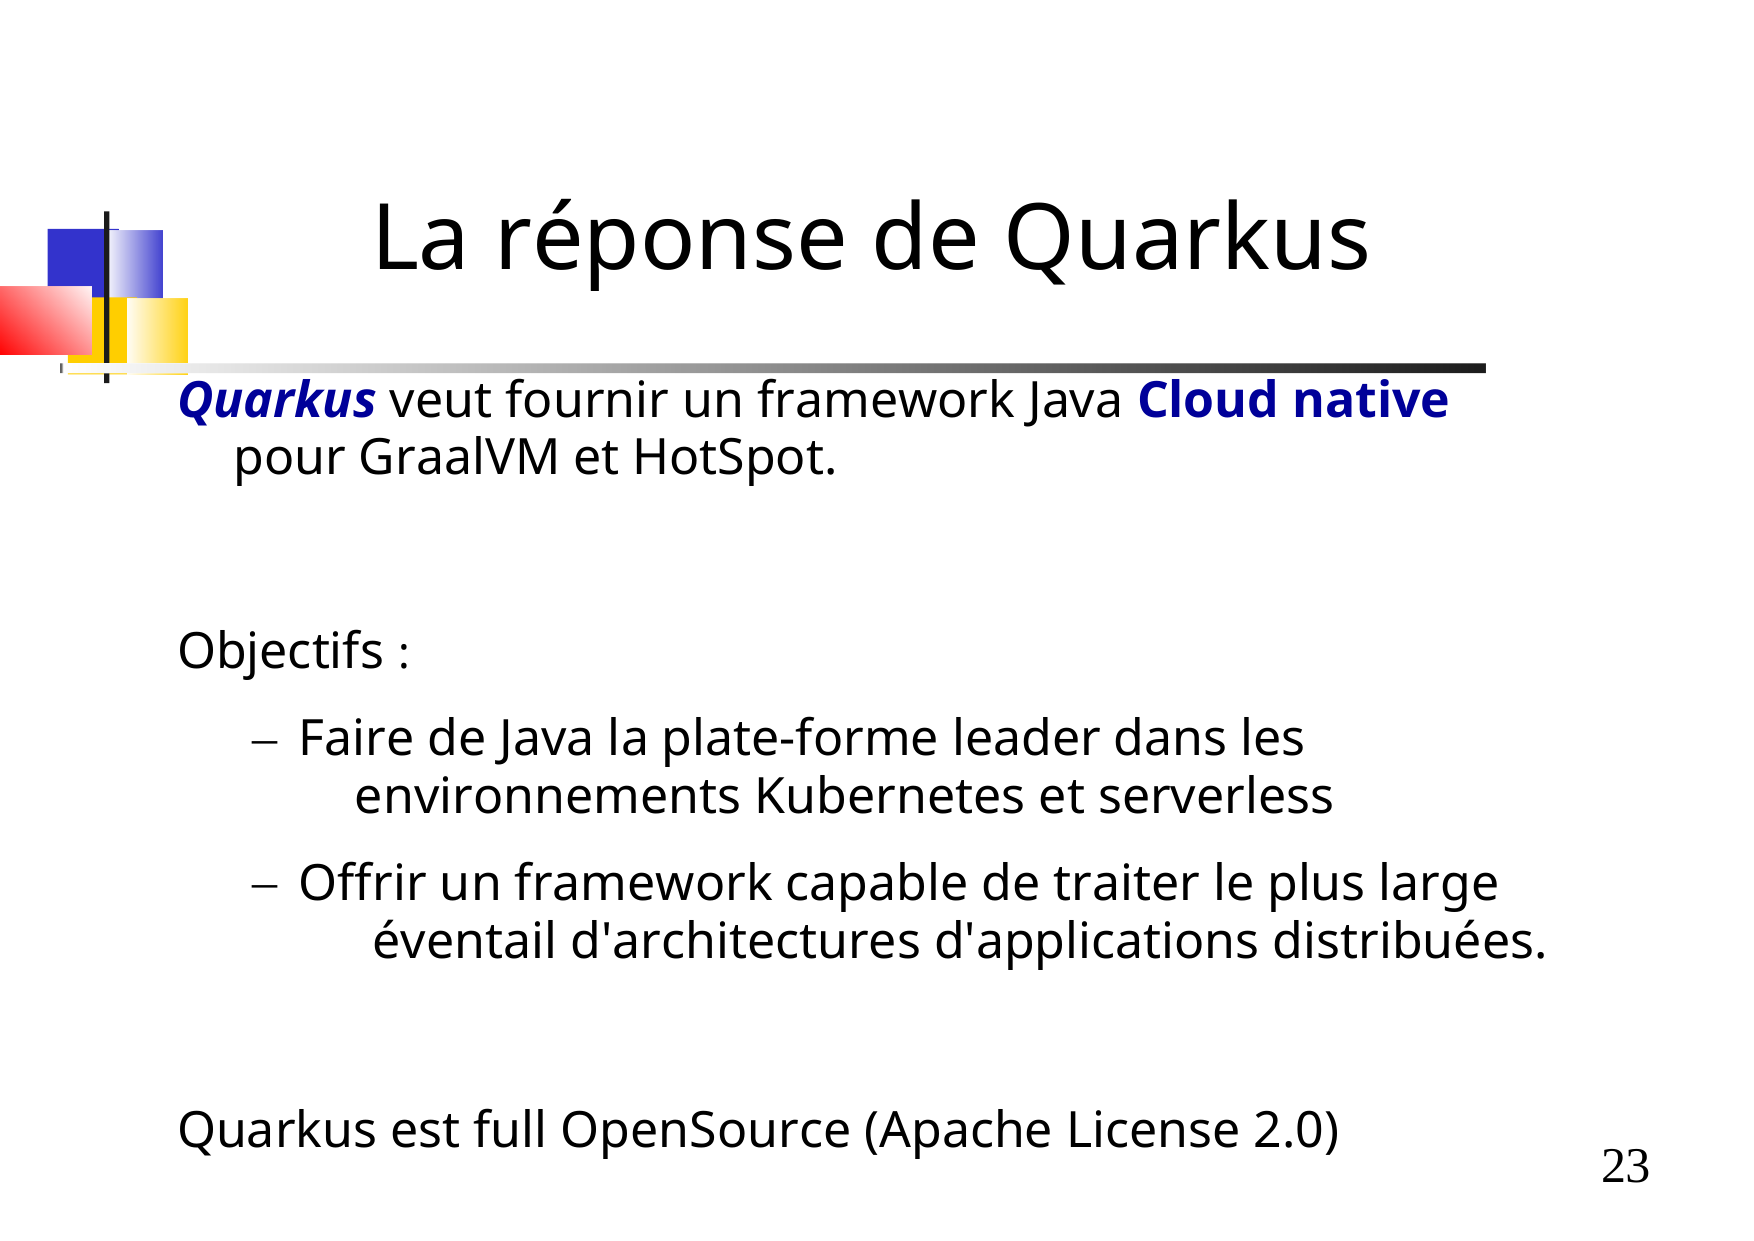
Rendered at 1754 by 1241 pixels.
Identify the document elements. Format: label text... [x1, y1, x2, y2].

slide_number 23 [1569, 1135, 1660, 1241]
picture [60, 229, 179, 384]
text_box Quarkus veut fournir un framework Java Cloud native pour GraalVM et HotSpot. Objectifs : Faire de Java la plate-forme leader dans les environnements Kubernetes et serverless Offrir un framework capable de traiter le plus large éventail d'architectures d'applications distribuées. Quarkus est full OpenSource (Apache License 2.0) [177, 364, 1551, 1159]
picture [0, 285, 92, 355]
title La réponse de Quarkus [179, 183, 1564, 406]
